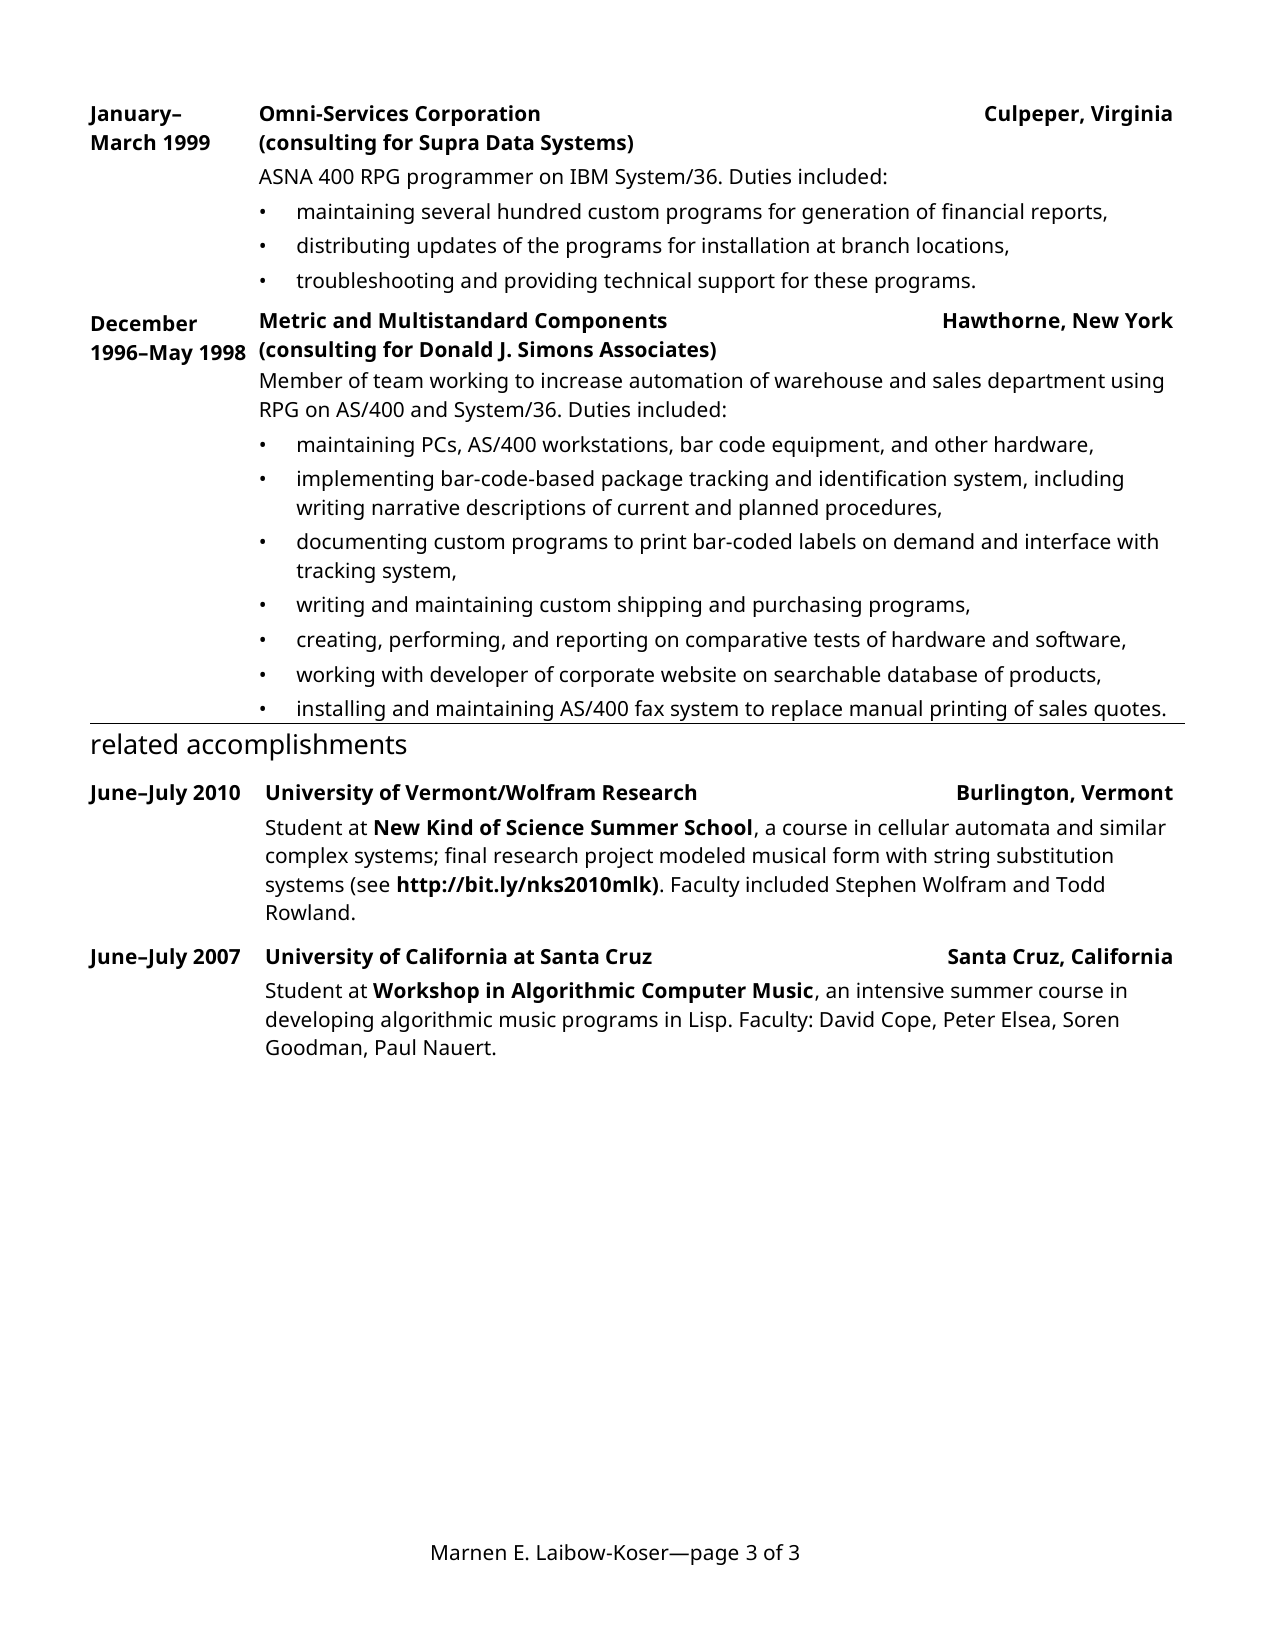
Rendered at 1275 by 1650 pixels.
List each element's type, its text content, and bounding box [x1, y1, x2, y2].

table_cell University of California at Santa Cruz Santa Cruz, California Student at Workshop in Algorithmic Computer Music, an intensive summer course in developing algorithmic music programs in Lisp. Faculty: David Cope, Peter Elsea, Soren Goodman, Paul Nauert. [265, 927, 1185, 1062]
text related accomplishments [90, 724, 1185, 763]
table_cell December 1996–May 1998 [90, 294, 258, 723]
table_header University of Vermont/Wolfram Research Burlington, Vermont Student at New Kind of Science Summer School, a course in cellular automata and similar complex systems; ﬁnal research project modeled musical form with string substitution systems (see http://bit.ly/nks2010mlk). Faculty included Stephen Wolfram and Todd Rowland. [265, 763, 1185, 927]
table_cell Metric and Multistandard Components Hawthorne, New York (consulting for Donald J. Simons Associates) Member of team working to increase automation of warehouse and sales department using RPG on AS/400 and System/36. Duties included: maintaining PCs, AS/400 workstations, bar code equipment, and other hardware, implementing bar-code-based package tracking and identification system, including writing narrative descriptions of current and planned procedures, documenting custom programs to print bar-coded labels on demand and interface with tracking system, writing and maintaining custom shipping and purchasing programs, creating, performing, and reporting on comparative tests of hardware and software, working with developer of corporate website on searchable database of products, installing and maintaining AS/400 fax system to replace manual printing of sales quotes. [259, 294, 1185, 723]
table_cell June–July 2007 [90, 927, 265, 1062]
table_cell January–March 1999 [90, 84, 258, 294]
table_cell Omni-Services Corporation Culpeper, Virginia (consulting for Supra Data Systems) ASNA 400 RPG programmer on IBM System/36. Duties included: maintaining several hundred custom programs for generation of ﬁnancial reports, distributing updates of the programs for installation at branch locations, troubleshooting and providing technical support for these programs. [259, 84, 1185, 294]
table_header June–July 2010 [90, 763, 265, 927]
